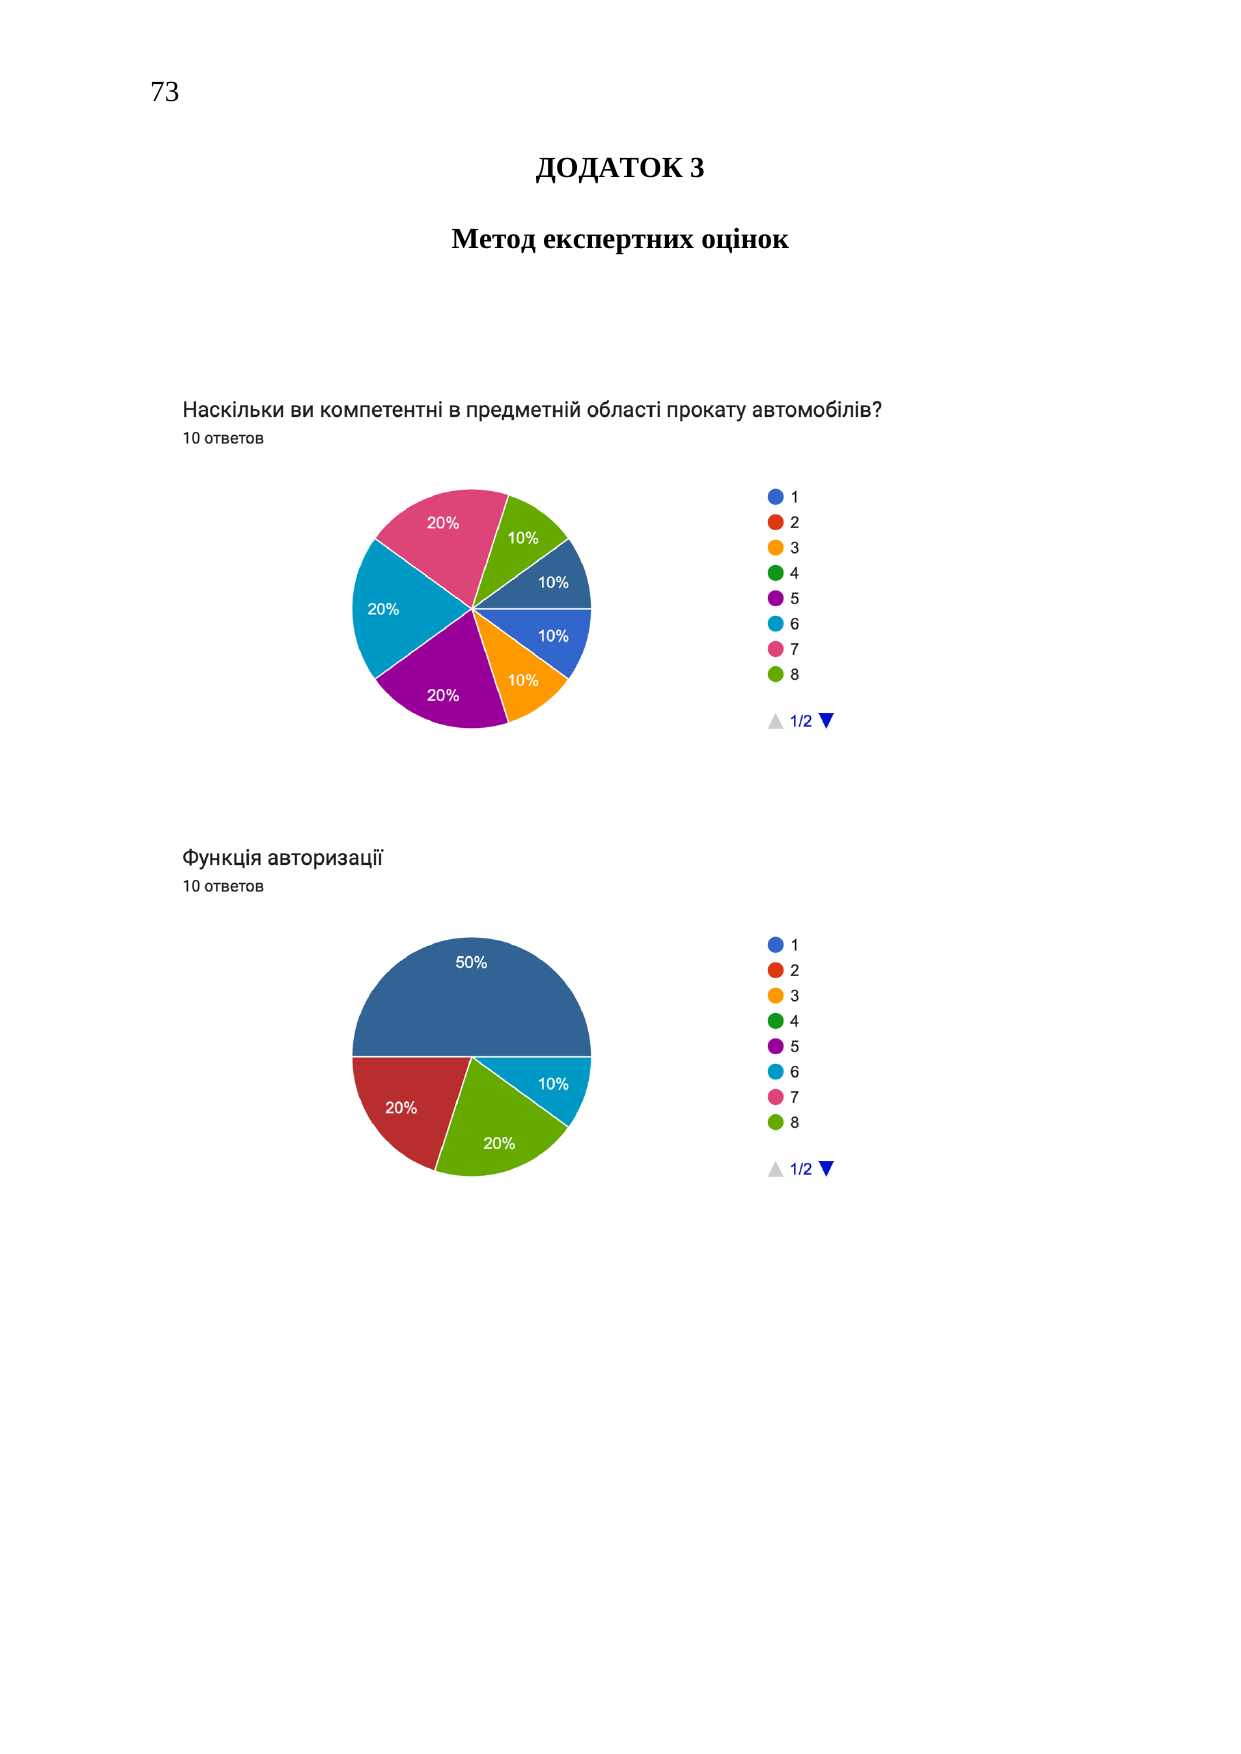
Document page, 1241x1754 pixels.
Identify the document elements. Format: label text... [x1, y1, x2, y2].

text ДОДАТОК 3 [150, 150, 1090, 183]
text Метод експертних оцінок [150, 221, 1090, 255]
picture [150, 363, 1125, 774]
picture [150, 811, 1125, 1222]
